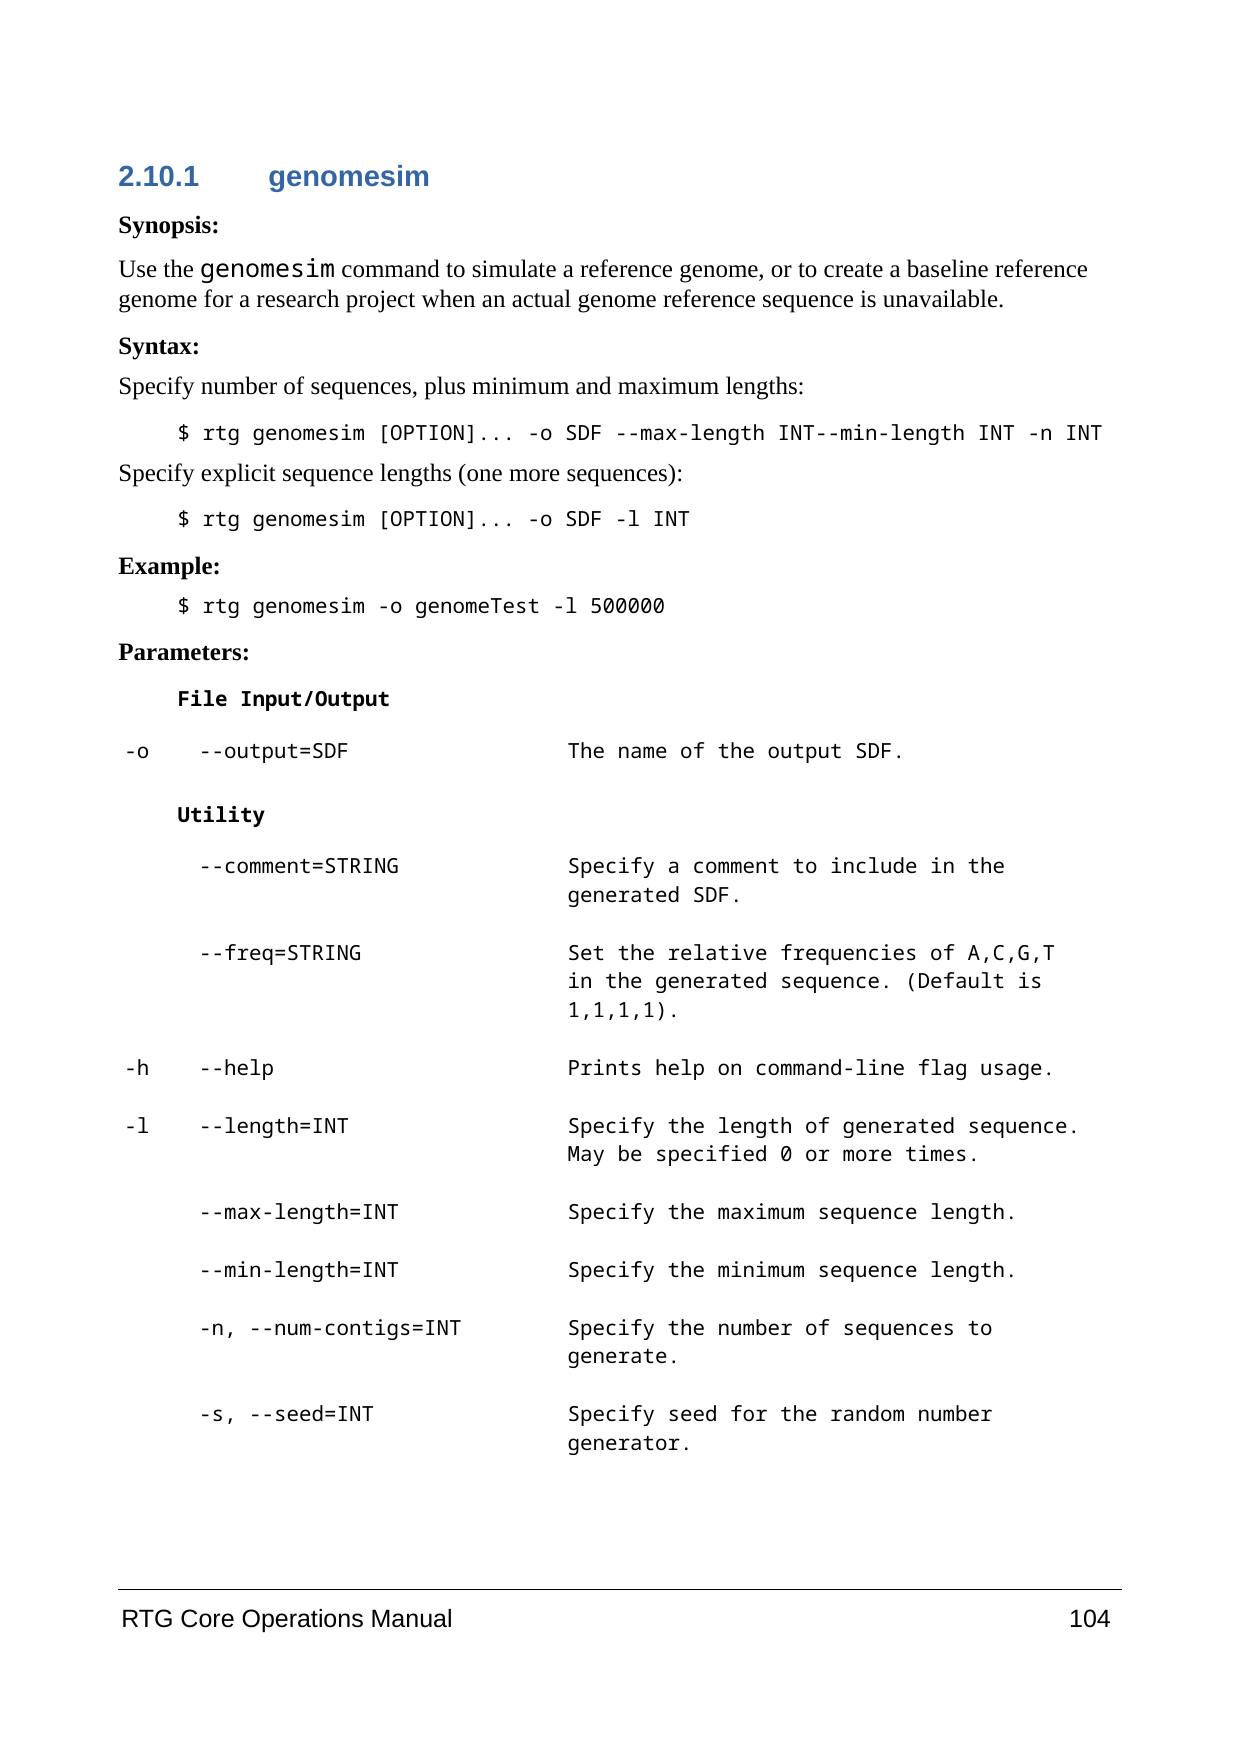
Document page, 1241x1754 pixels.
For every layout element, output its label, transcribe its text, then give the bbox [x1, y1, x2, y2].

table_cell -n, --num-contigs=INT [193, 1301, 561, 1387]
table_header The name of the output SDF. [561, 724, 1093, 782]
table_cell [118, 1388, 193, 1474]
table_header [118, 840, 193, 926]
table_cell Set the relative frequencies of A,C,G,T in the generated sequence. (Default is 1,1,1,1). [561, 926, 1093, 1041]
table_header Specify a comment to include in the generated SDF. [561, 840, 1093, 926]
table_cell --min-length=INT [193, 1243, 561, 1301]
subtitle genomesim [118, 159, 1122, 192]
table_cell --help [193, 1041, 561, 1099]
table_header -o [118, 724, 193, 782]
text $ rtg genomesim [OPTION]... -o SDF --max-length INT--min-length INT -n INT [177, 418, 1122, 446]
subtitle Synopsis: [118, 210, 1122, 239]
table_cell --length=INT [193, 1099, 561, 1185]
text Use the genomesim command to simulate a reference genome, or to create a baseline reference genome for a research project when an actual genome reference sequence is unavailable. [118, 250, 1122, 313]
table_cell Specify the minimum sequence length. [561, 1243, 1093, 1301]
table_cell [118, 1185, 193, 1243]
table_cell -l [118, 1099, 193, 1185]
table_cell Specify seed for the random number generator. [561, 1388, 1093, 1474]
table_cell --freq=STRING [193, 926, 561, 1041]
table_cell Specify the length of generated sequence. May be specified 0 or more times. [561, 1099, 1093, 1185]
table_cell [118, 1243, 193, 1301]
table_cell --max-length=INT [193, 1185, 561, 1243]
table_cell -h [118, 1041, 193, 1099]
text Specify number of sequences, plus minimum and maximum lengths: [118, 371, 1122, 400]
table_header --comment=STRING [193, 840, 561, 926]
table_cell Specify the number of sequences to generate. [561, 1301, 1093, 1387]
table_cell Prints help on command-line flag usage. [561, 1041, 1093, 1099]
text $ rtg genomesim [OPTION]... -o SDF -l INT [177, 504, 1122, 533]
subtitle Example: [118, 551, 1122, 579]
subtitle Syntax: [118, 331, 1122, 360]
text Specify explicit sequence lengths (one more sequences): [118, 458, 1122, 487]
table_cell [118, 1301, 193, 1387]
text File Input/Output [177, 684, 1122, 712]
text $ rtg genomesim -o genomeTest -l 500000 [177, 591, 1122, 620]
table_cell -s, --seed=INT [193, 1388, 561, 1474]
table_cell Specify the maximum sequence length. [561, 1185, 1093, 1243]
table_header --output=SDF [193, 724, 561, 782]
subtitle Parameters: [118, 637, 1122, 666]
text Utility [177, 800, 1122, 828]
table_cell [118, 926, 193, 1041]
